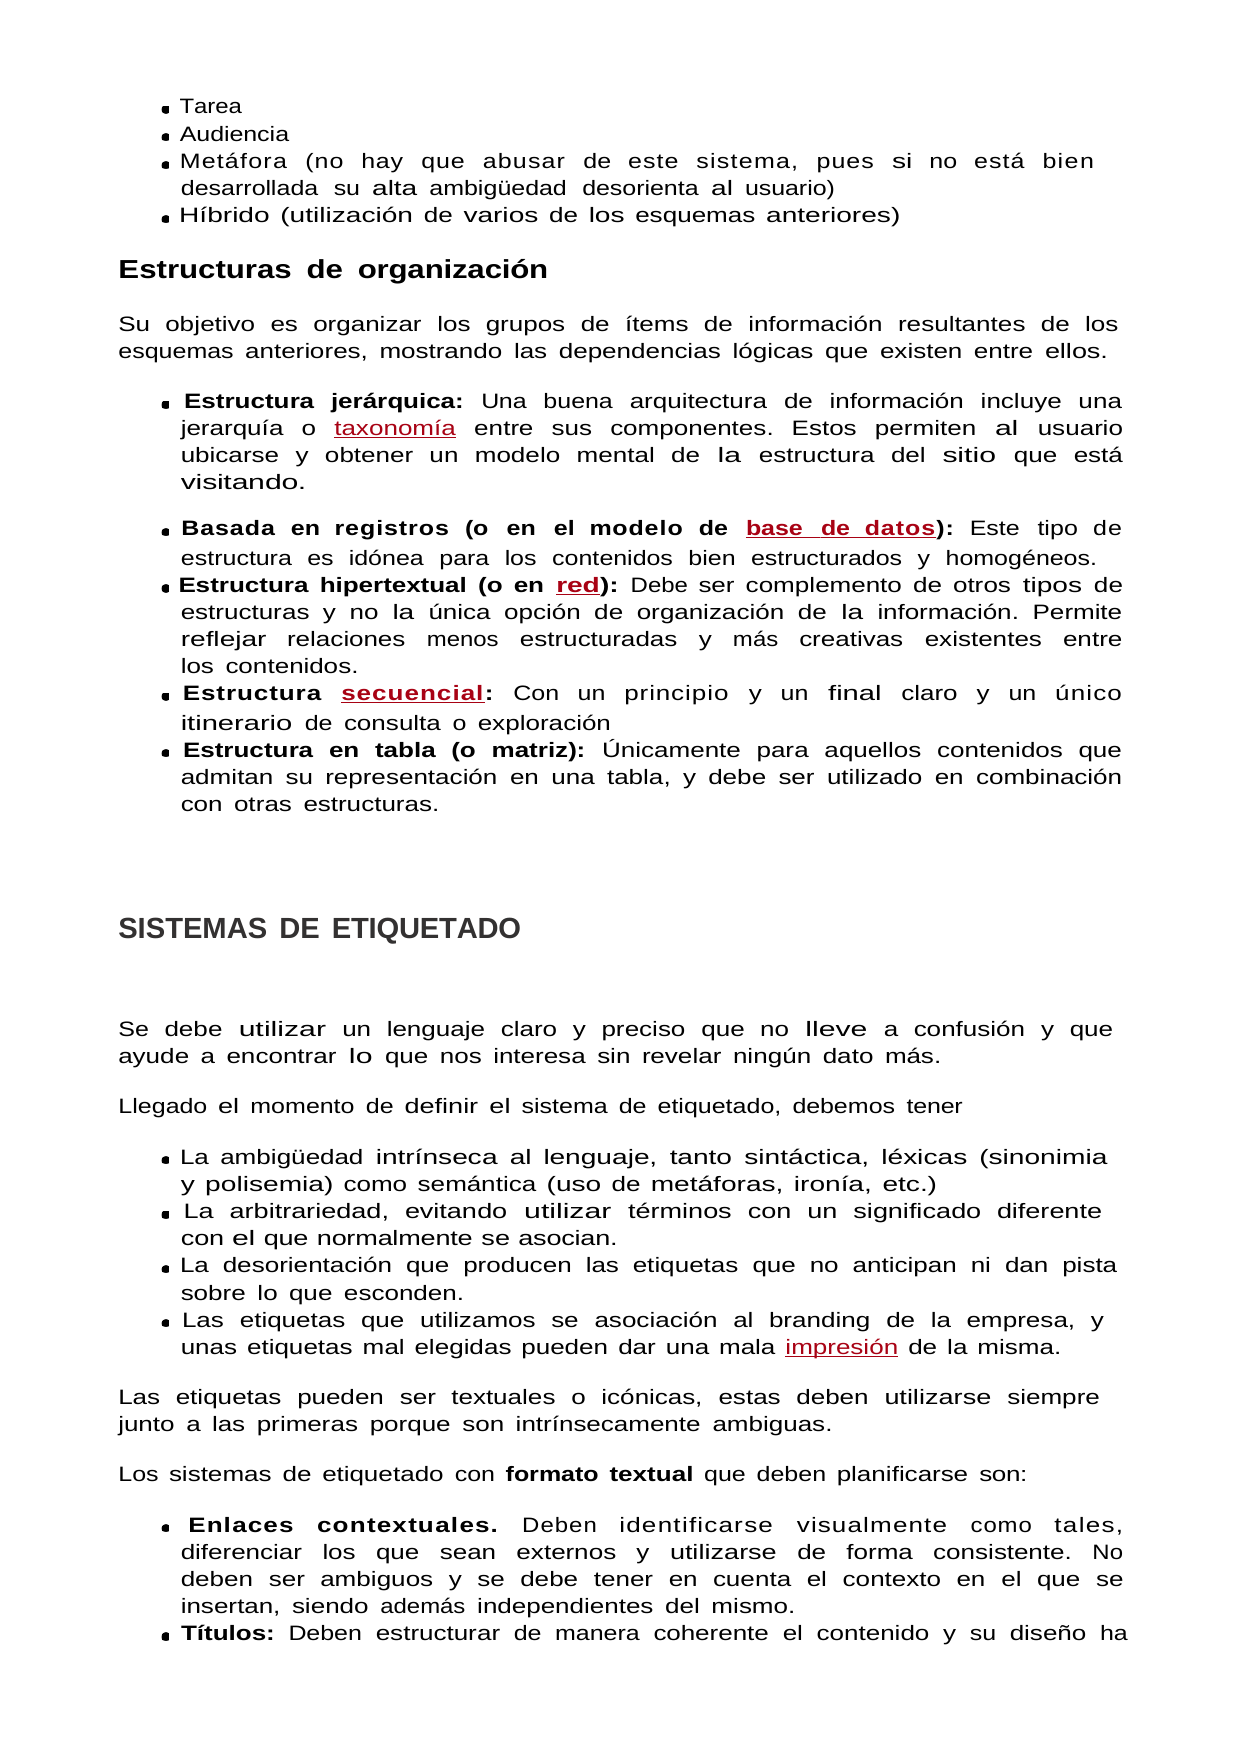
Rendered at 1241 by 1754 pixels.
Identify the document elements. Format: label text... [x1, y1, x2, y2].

text Estructura hipertextual (o en red): Debe ser complemento de otros tipos de estructuras y no la única opción de organización de la información. Permite reflejar relaciones menos estructuradas y más creativas existentes entre los contenidos. [162, 573, 1123, 678]
text La ambigüedad intrínseca al lenguaje, tanto sintáctica, léxicas (sinonimia y polisemia) como semántica (uso de metáforas, ironía, etc.) [162, 1144, 1112, 1196]
text Metáfora (no hay que abusar de este sistema, pues si no está bien desarrollada su alta ambigüedad desorienta al usuario) [162, 149, 1122, 200]
picture [161, 584, 169, 593]
picture [161, 1265, 169, 1273]
text Estructura jerárquica: Una buena arquitectura de información incluye una jerarquía o taxonomía entre sus componentes. Estos permiten al usuario ubicarse y obtener un modelo mental de la estructura del sitio que está visitando. [162, 389, 1123, 494]
picture [161, 401, 169, 409]
subtitle SISTEMAS DE ETIQUETADO [118, 911, 1138, 944]
text Las etiquetas pueden ser textuales o icónicas, estas deben utilizarse siempre junto a las primeras porque son intrínsecamente ambiguas. [118, 1385, 1122, 1436]
text Basada en registros (o en el modelo de base de datos): Este tipo de estructura es idónea para los contenidos bien estructurados y homogéneos. [162, 516, 1122, 569]
picture [161, 1211, 169, 1219]
picture [161, 133, 169, 141]
text Audiencia [162, 121, 1138, 146]
picture [161, 749, 169, 757]
text Títulos: Deben estructurar de manera coherente el contenido y su diseño ha [162, 1621, 1138, 1645]
text Estructura secuencial: Con un principio y un final claro y un único itinerario de consulta o exploración [162, 681, 1122, 734]
picture [161, 1156, 169, 1164]
picture [161, 106, 169, 114]
text La desorientación que producen las etiquetas que no anticipan ni dan pista sobre lo que esconden. [162, 1253, 1122, 1304]
picture [161, 161, 169, 169]
picture [161, 215, 169, 223]
text Las etiquetas que utilizamos se asociación al branding de la empresa, y unas etiquetas mal elegidas pueden dar una mala impresión de la misma. [162, 1307, 1122, 1358]
text Híbrido (utilización de varios de los esquemas anteriores) [162, 203, 1138, 227]
picture [161, 693, 169, 701]
text Su objetivo es organizar los grupos de ítems de información resultantes de los esquemas anteriores, mostrando las dependencias lógicas que existen entre ellos. [118, 312, 1138, 363]
text Los sistemas de etiquetado con formato textual que deben planificarse son: [118, 1462, 1138, 1486]
picture [161, 528, 169, 536]
text La arbitrariedad, evitando utilizar términos con un significado diferente con el que normalmente se asocian. [162, 1199, 1122, 1250]
text Enlaces contextuales. Deben identificarse visualmente como tales, diferenciar los que sean externos y utilizarse de forma consistente. No deben ser ambiguos y se debe tener en cuenta el contexto en el que se insertan, siendo además independientes del mismo. [162, 1512, 1123, 1617]
subtitle Estructuras de organización [118, 254, 1138, 284]
picture [161, 1524, 169, 1532]
text Estructura en tabla (o matriz): Únicamente para aquellos contenidos que admitan su representación en una tabla, y debe ser utilizado en combinación con otras estructuras. [162, 737, 1122, 815]
text Tarea [162, 94, 1138, 118]
text Llegado el momento de definir el sistema de etiquetado, debemos tener [118, 1094, 1138, 1118]
picture [161, 1319, 169, 1327]
text Se debe utilizar un lenguaje claro y preciso que no lleve a confusión y que ayude a encontrar lo que nos interesa sin revelar ningún dato más. [118, 1017, 1138, 1068]
picture [161, 1632, 169, 1641]
